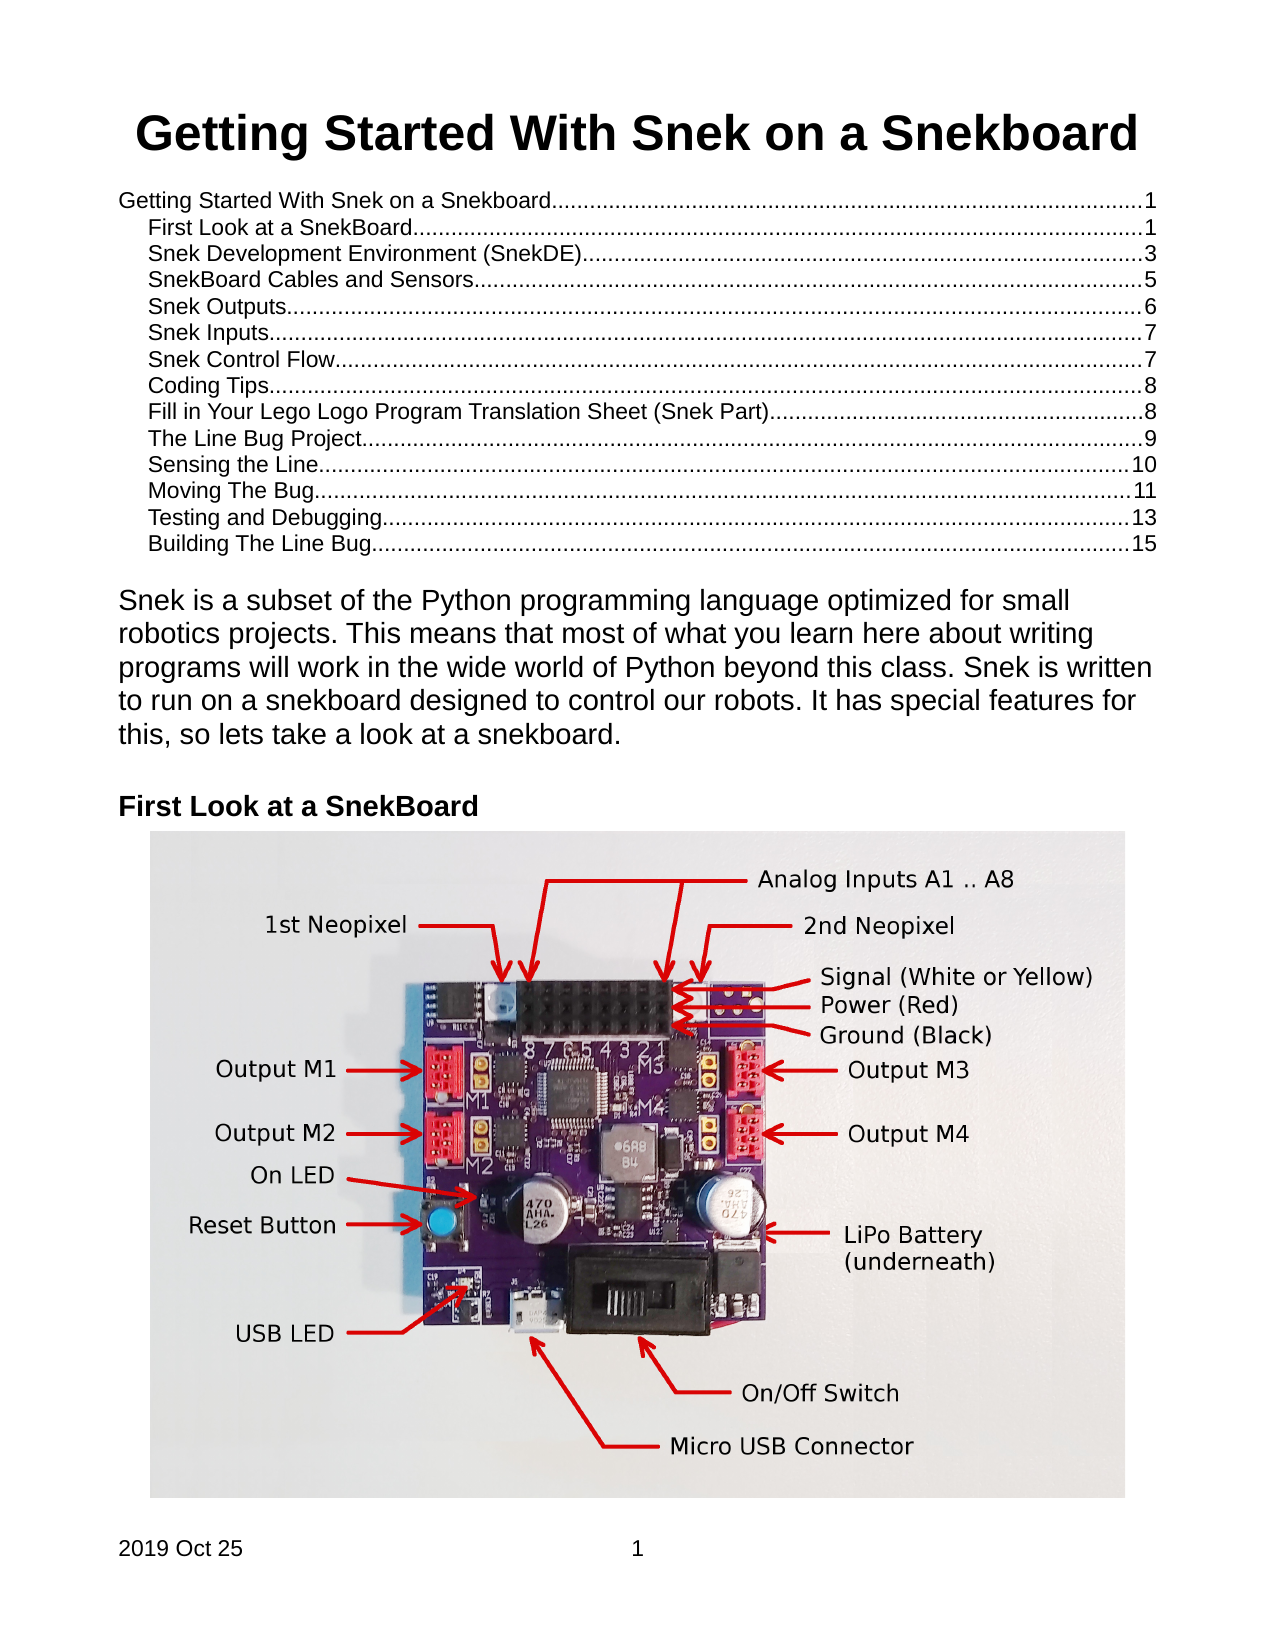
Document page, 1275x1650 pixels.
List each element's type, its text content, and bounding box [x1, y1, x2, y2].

text Getting Started With Snek on a Snekboard 1 [118, 187, 1157, 214]
text Snek Inputs 7 [148, 319, 1157, 346]
text Snek Control Flow 7 [148, 346, 1157, 372]
text First Look at a SnekBoard 1 [148, 214, 1157, 240]
text Snek Development Environment (SnekDE) 3 [148, 240, 1157, 266]
text The Line Bug Project 9 [148, 424, 1157, 451]
text Snek is a subset of the Python programming language optimized for small robotics projects. This means that most of what you learn here about writing programs will work in the wide world of Python beyond this class. Snek is written to run on a snekboard designed to control our robots. It has special features for this, so lets take a look at a snekboard. [118, 583, 1157, 750]
text Fill in Your Lego Logo Program Translation Sheet (Snek Part) 8 [148, 398, 1157, 424]
text Coding Tips 8 [148, 372, 1157, 398]
text Snek Outputs 6 [148, 293, 1157, 319]
subtitle First Look at a SnekBoard [118, 789, 1157, 822]
text Sensing the Line 10 [148, 451, 1157, 477]
subtitle Getting Started With Snek on a Snekboard [118, 103, 1157, 161]
text Testing and Debugging 13 [148, 504, 1157, 530]
text Moving The Bug 11 [148, 477, 1157, 504]
text Building The Line Bug 15 [148, 530, 1157, 556]
text SnekBoard Cables and Sensors 5 [148, 266, 1157, 293]
picture [150, 831, 1125, 1498]
